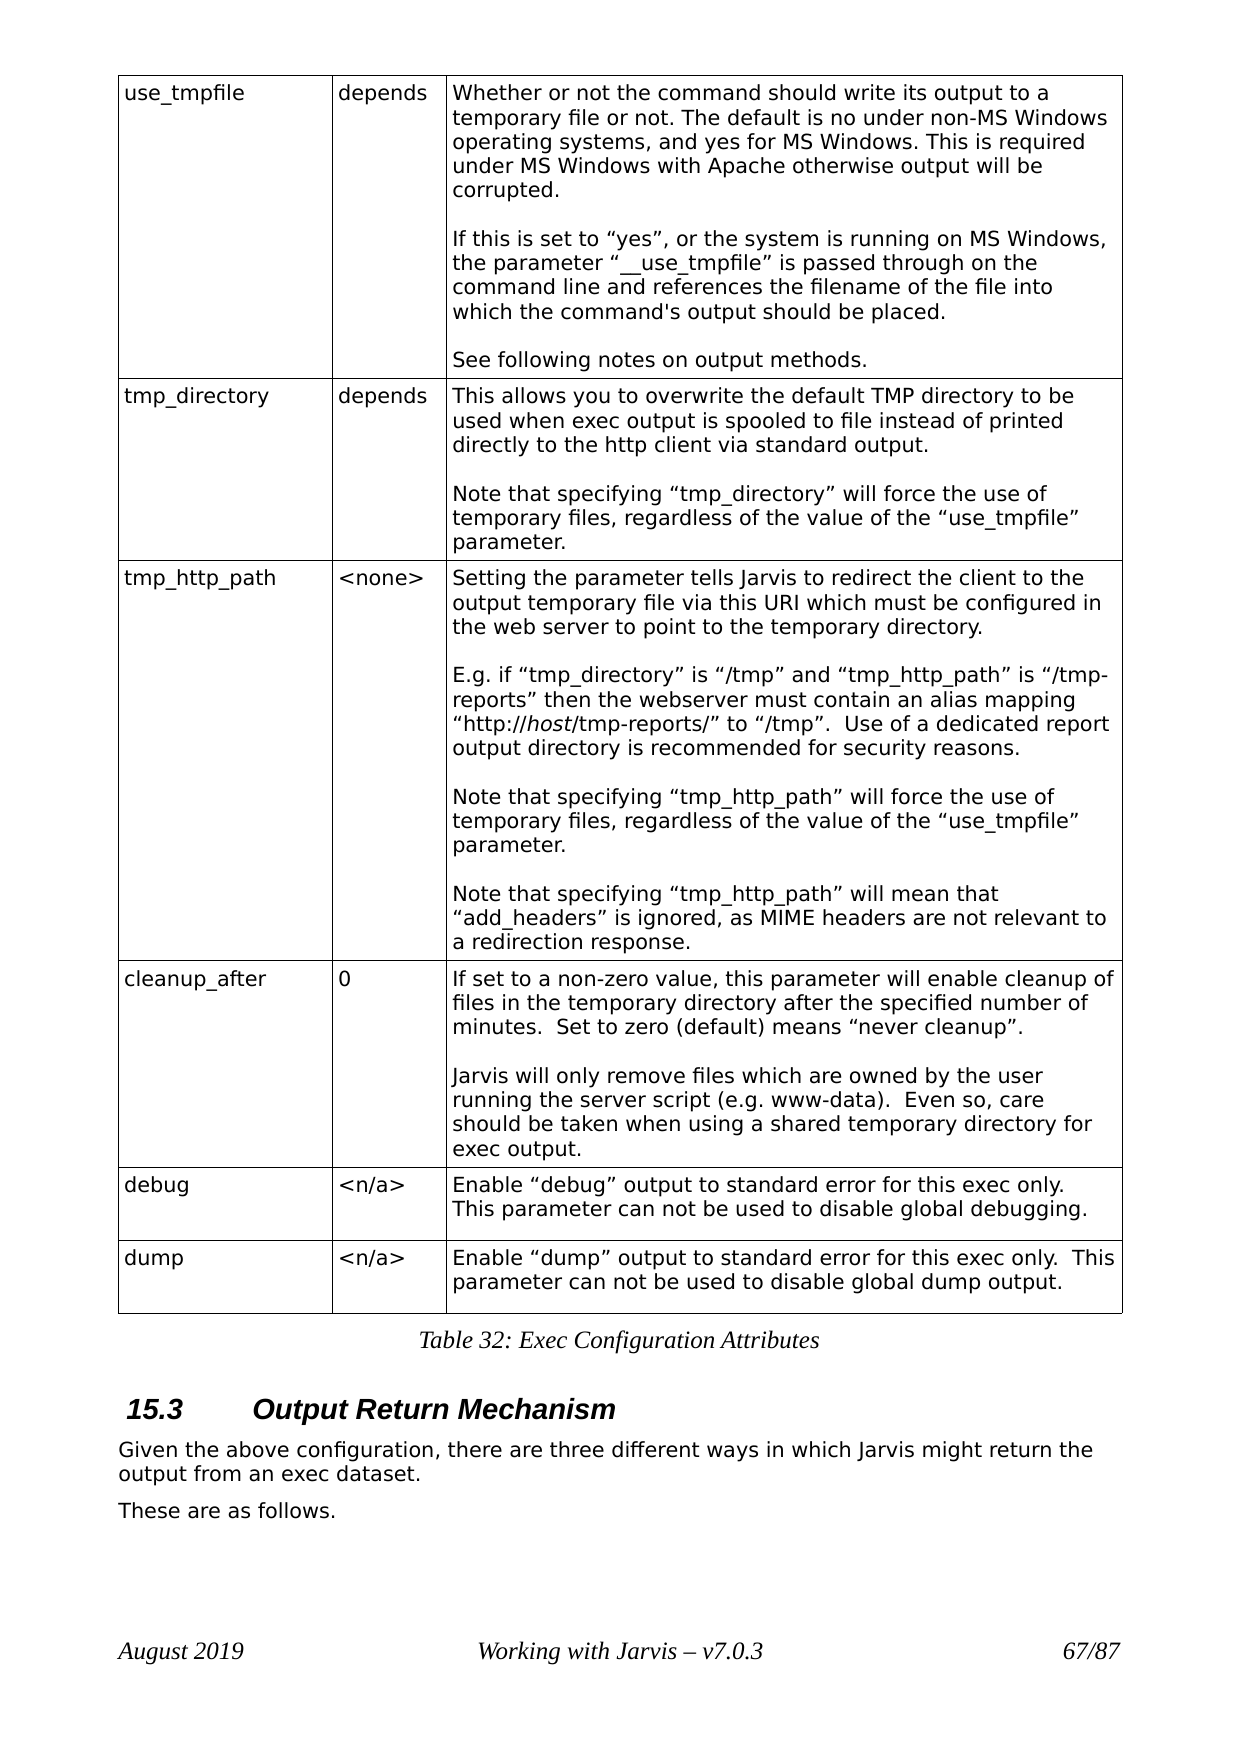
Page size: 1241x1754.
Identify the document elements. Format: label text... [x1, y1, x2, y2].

table_cell <none> [333, 561, 446, 960]
subtitle Output Return Mechanism [118, 1392, 1122, 1425]
table_cell If set to a non-zero value, this parameter will enable cleanup of files in the temporary directory after the specified number of minutes. Set to zero (default) means “never cleanup”. Jarvis will only remove files which are owned by the user running the server script (e.g. www-data). Even so, care should be taken when using a shared temporary directory for exec output. [447, 961, 1122, 1167]
table_cell depends [333, 76, 446, 378]
table_cell tmp_http_path [119, 561, 332, 960]
table_cell Enable “debug” output to standard error for this exec only. This parameter can not be used to disable global debugging. [447, 1168, 1122, 1239]
table_cell <n/a> [333, 1241, 446, 1313]
table_cell tmp_directory [119, 379, 332, 560]
table_cell use_tmpfile [119, 76, 332, 378]
table_cell Whether or not the command should write its output to a temporary file or not. The default is no under non-MS Windows operating systems, and yes for MS Windows. This is required under MS Windows with Apache otherwise output will be corrupted. If this is set to “yes”, or the system is running on MS Windows, the parameter “__use_tmpfile” is passed through on the command line and references the filename of the file into which the command's output should be placed. See following notes on output methods. [447, 76, 1122, 378]
table_cell Setting the parameter tells Jarvis to redirect the client to the output temporary file via this URI which must be configured in the web server to point to the temporary directory. E.g. if “tmp_directory” is “/tmp” and “tmp_http_path” is “/tmp-reports” then the webserver must contain an alias mapping “http://host/tmp-reports/” to “/tmp”. Use of a dedicated report output directory is recommended for security reasons. Note that specifying “tmp_http_path” will force the use of temporary files, regardless of the value of the “use_tmpfile” parameter. Note that specifying “tmp_http_path” will mean that “add_headers” is ignored, as MIME headers are not relevant to a redirection response. [447, 561, 1122, 960]
table_cell Enable “dump” output to standard error for this exec only. This parameter can not be used to disable global dump output. [447, 1241, 1122, 1313]
text Given the above configuration, there are three different ways in which Jarvis might return the output from an exec dataset. [118, 1438, 1122, 1486]
text Table 32: Exec Configuration Attributes [118, 1326, 1122, 1354]
table_cell depends [333, 379, 446, 560]
table_cell This allows you to overwrite the default TMP directory to be used when exec output is spooled to file instead of printed directly to the http client via standard output. Note that specifying “tmp_directory” will force the use of temporary files, regardless of the value of the “use_tmpfile” parameter. [447, 379, 1122, 560]
text These are as follows. [118, 1499, 1122, 1523]
table_cell cleanup_after [119, 961, 332, 1167]
table_cell <n/a> [333, 1168, 446, 1239]
table_cell debug [119, 1168, 332, 1239]
table_cell dump [119, 1241, 332, 1313]
table_cell 0 [333, 961, 446, 1167]
